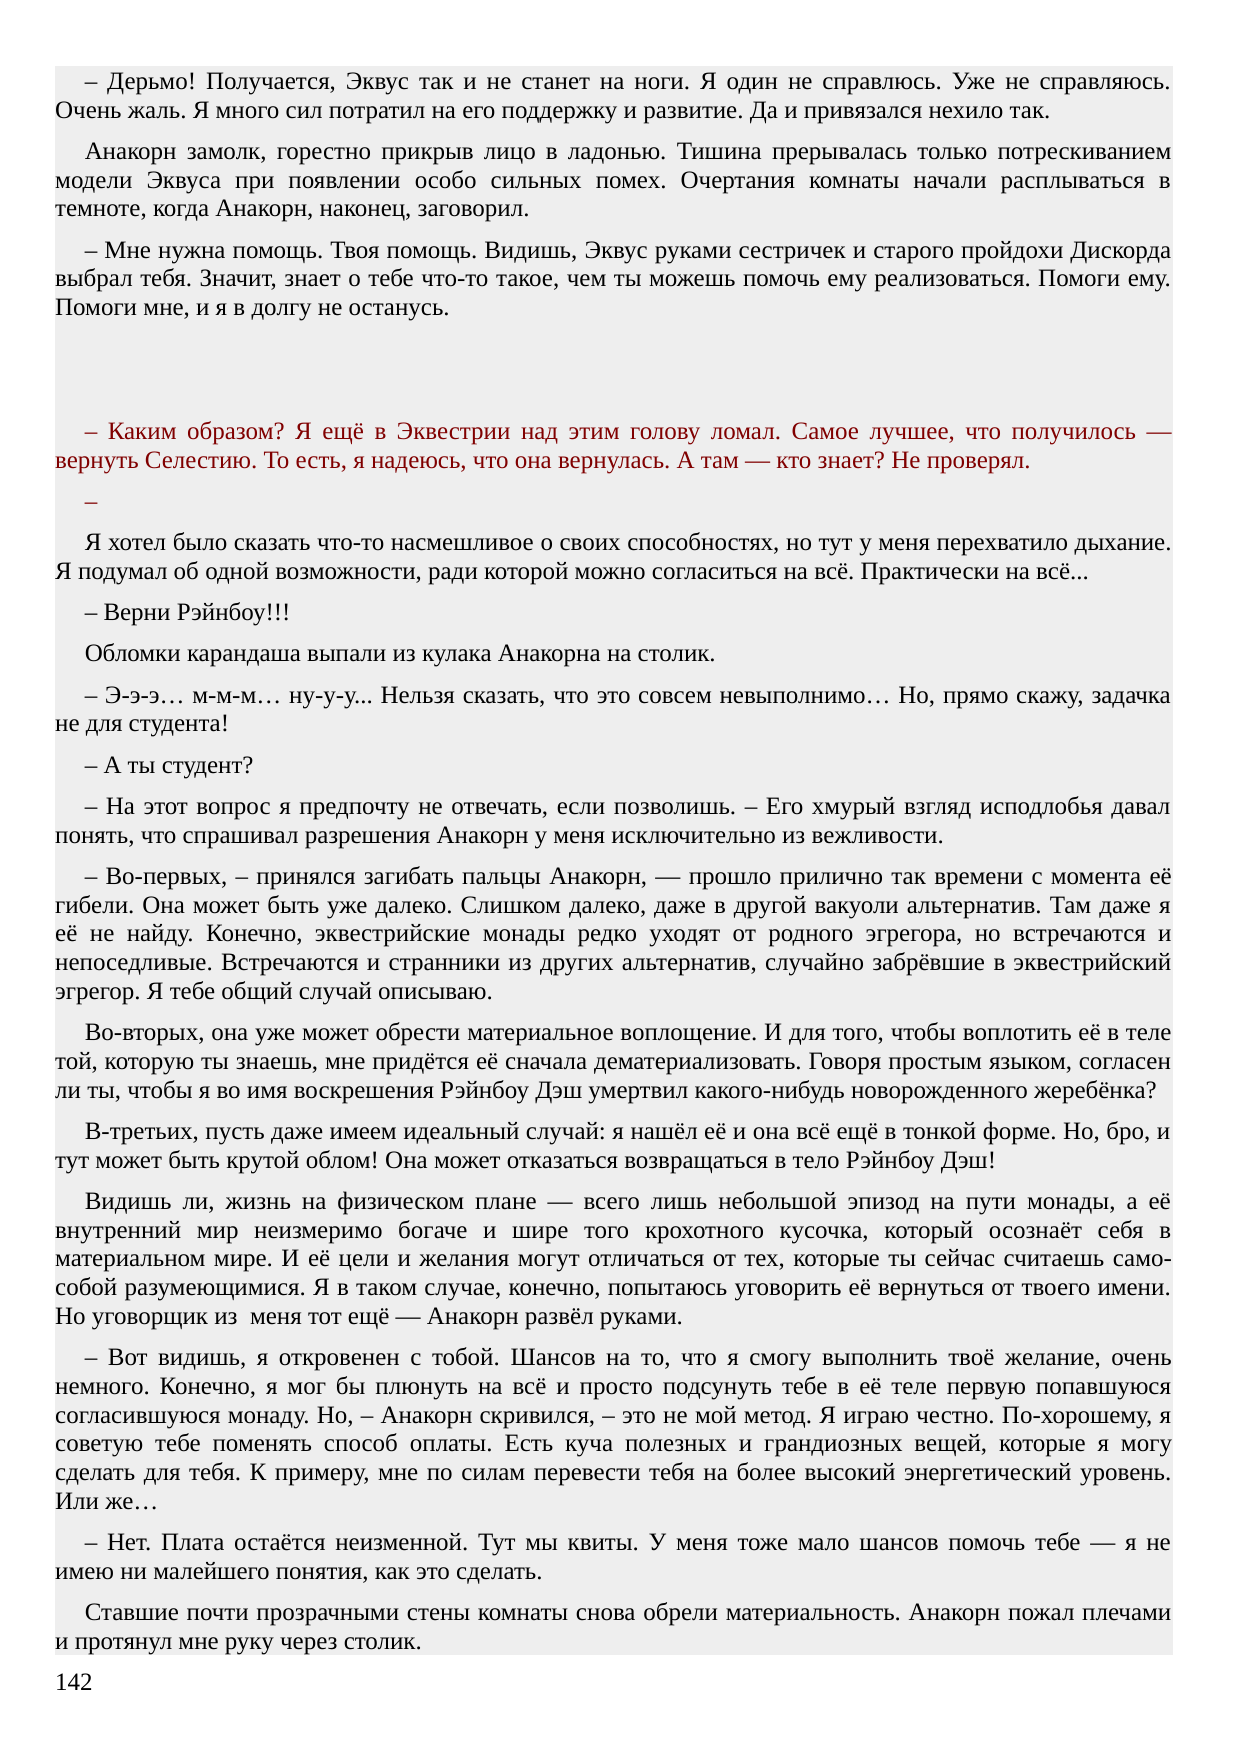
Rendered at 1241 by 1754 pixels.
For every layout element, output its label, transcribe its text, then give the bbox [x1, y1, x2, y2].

text – Нет. Плата остаётся неизменной. Тут мы квиты. У меня тоже мало шансов помочь тебе — я не имею ни малейшего понятия, как это сделать. [55, 1527, 1173, 1585]
text Видишь ли, жизнь на физическом плане — всего лишь небольшой эпизод на пути монады, а её внутренний мир неизмеримо богаче и шире того крохотного кусочка, который осознаёт себя в материальном мире. И её цели и желания могут отличаться от тех, которые ты сейчас считаешь само-собой разумеющимися. Я в таком случае, конечно, попытаюсь уговорить её вернуться от твоего имени. Но уговорщик из меня тот ещё — Анакорн развёл руками. [55, 1186, 1173, 1330]
text – Мне нужна помощь. Твоя помощь. Видишь, Эквус руками сестричек и старого пройдохи Дискорда выбрал тебя. Значит, знает о тебе что-то такое, чем ты можешь помочь ему реализоваться. Помоги ему. Помоги мне, и я в долгу не останусь. [55, 235, 1173, 321]
text – Э-э-э… м-м-м… ну-у-у... Нельзя сказать, что это совсем невыполнимо… Но, прямо скажу, задачка не для студента! [55, 680, 1173, 737]
text Ставшие почти прозрачными стены комнаты снова обрели материальность. Анакорн пожал плечами и протянул мне руку через столик. [55, 1597, 1173, 1655]
text – [55, 486, 1173, 515]
text В-третьих, пусть даже имеем идеальный случай: я нашёл её и она всё ещё в тонкой форме. Но, бро, и тут может быть крутой облом! Она может отказаться возвращаться в тело Рэйнбоу Дэш! [55, 1116, 1173, 1173]
text – На этот вопрос я предпочту не отвечать, если позволишь. – Его хмурый взгляд исподлобья давал понять, что спрашивал разрешения Анакорн у меня исключительно из вежливости. [55, 791, 1173, 848]
text Анакорн замолк, горестно прикрыв лицо в ладонью. Тишина прерывалась только потрескиванием модели Эквуса при появлении особо сильных помех. Очертания комнаты начали расплываться в темноте, когда Анакорн, наконец, заговорил. [55, 136, 1173, 222]
text – Каким образом? Я ещё в Эквестрии над этим голову ломал. Самое лучшее, что получилось — вернуть Селестию. То есть, я надеюсь, что она вернулась. А там — кто знает? Не проверял. [55, 416, 1173, 473]
text – А ты студент? [55, 750, 1173, 778]
text – Верни Рэйнбоу!!! [55, 597, 1173, 626]
text Я хотел было сказать что-то насмешливое о своих способностях, но тут у меня перехватило дыхание. Я подумал об одной возможности, ради которой можно согласиться на всё. Практически на всё... [55, 527, 1173, 585]
text Обломки карандаша выпали из кулака Анакорна на столик. [55, 638, 1173, 667]
text Во-вторых, она уже может обрести материальное воплощение. И для того, чтобы воплотить её в теле той, которую ты знаешь, мне придётся её сначала дематериализовать. Говоря простым языком, согласен ли ты, чтобы я во имя воскрешения Рэйнбоу Дэш умертвил какого-нибудь новорожденного жеребёнка? [55, 1017, 1173, 1103]
text – Дерьмо! Получается, Эквус так и не станет на ноги. Я один не справлюсь. Уже не справляюсь. Очень жаль. Я много сил потратил на его поддержку и развитие. Да и привязался нехило так. [55, 66, 1173, 123]
text – Во-первых, – принялся загибать пальцы Анакорн, — прошло прилично так времени с момента её гибели. Она может быть уже далеко. Слишком далеко, даже в другой вакуоли альтернатив. Там даже я её не найду. Конечно, эквестрийские монады редко уходят от родного эгрегора, но встречаются и непоседливые. Встречаются и странники из других альтернатив, случайно забрёвшие в эквестрийский эгрегор. Я тебе общий случай описываю. [55, 861, 1173, 1005]
text – Вот видишь, я откровенен с тобой. Шансов на то, что я смогу выполнить твоё желание, очень немного. Конечно, я мог бы плюнуть на всё и просто подсунуть тебе в её теле первую попавшуюся согласившуюся монаду. Но, – Анакорн скривился, – это не мой метод. Я играю честно. По-хорошему, я советую тебе поменять способ оплаты. Есть куча полезных и грандиозных вещей, которые я могу сделать для тебя. К примеру, мне по силам перевести тебя на более высокий энергетический уровень. Или же… [55, 1342, 1173, 1515]
